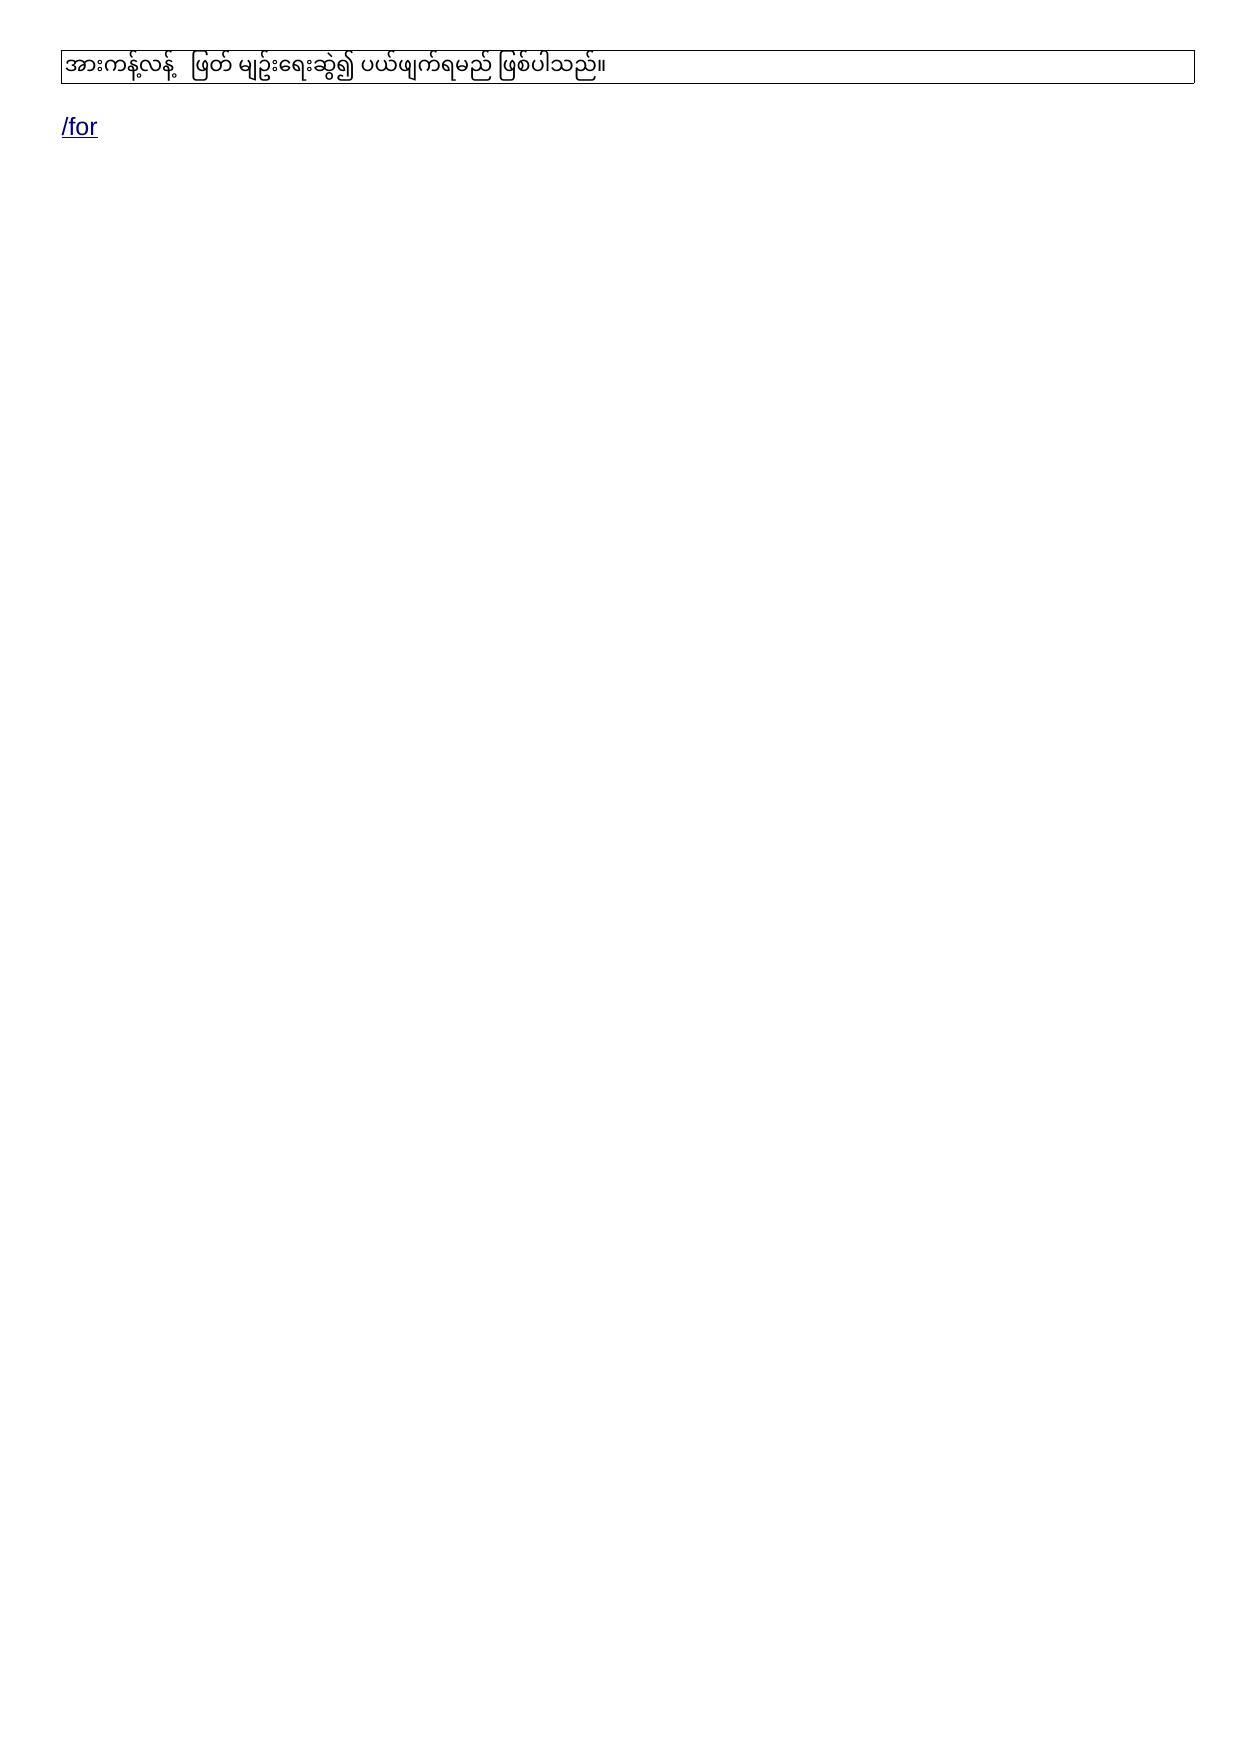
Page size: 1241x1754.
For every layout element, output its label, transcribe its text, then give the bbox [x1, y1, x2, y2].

text /for [61, 112, 1194, 140]
table_header အားကန့်လန့် ဖြတ် မျဥ်းရေးဆွဲ၍ ပယ်ဖျက်ရမည် ဖြစ်ပါသည်။ [62, 51, 1194, 83]
